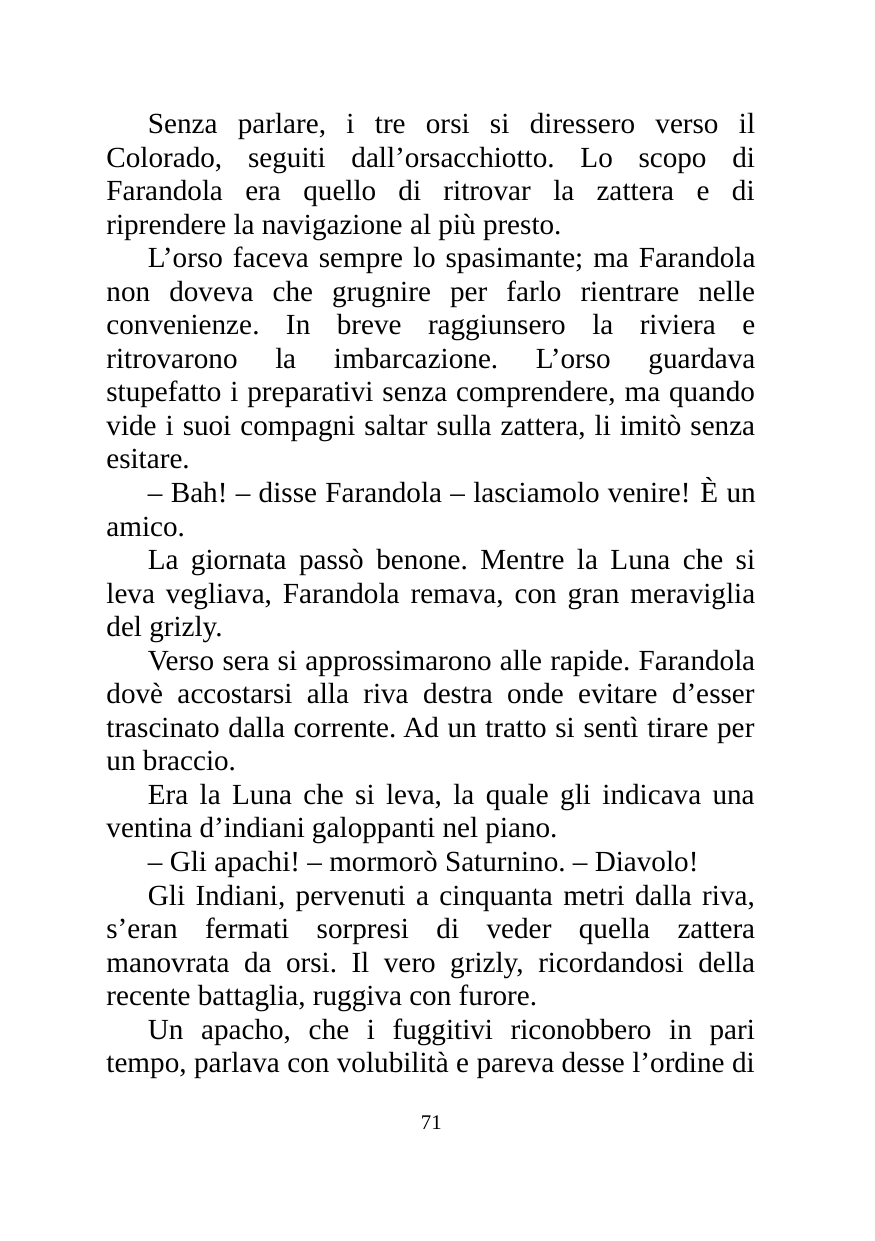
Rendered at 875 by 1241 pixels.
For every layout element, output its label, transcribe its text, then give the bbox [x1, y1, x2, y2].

text Gli Indiani, pervenuti a cinquanta metri dalla riva, s’eran fermati sorpresi di veder quella zattera manovrata da orsi. Il vero grizly, ricordandosi della recente battaglia, ruggiva con furore. [106, 878, 756, 1012]
text La giornata passò benone. Mentre la Luna che si leva vegliava, Farandola remava, con gran meraviglia del grizly. [106, 542, 756, 643]
text Era la Luna che si leva, la quale gli indicava una ventina d’indiani galoppanti nel piano. [106, 777, 756, 844]
text Un apacho, che i fuggitivi riconobbero in pari tempo, parlava con volubilità e pareva desse l’ordine di [106, 1012, 756, 1079]
text L’orso faceva sempre lo spasimante; ma Farandola non doveva che grugnire per farlo rientrare nelle convenienze. In breve raggiunsero la riviera e ritrovarono la imbarcazione. L’orso guardava stupefatto i preparativi senza comprendere, ma quando vide i suoi compagni saltar sulla zattera, li imitò senza esitare. [106, 240, 756, 475]
text – Gli apachi! – mormorò Saturnino. – Diavolo! [106, 844, 756, 878]
text – Bah! – disse Farandola – lasciamolo venire! È un amico. [106, 475, 756, 542]
text Verso sera si approssimarono alle rapide. Farandola dovè accostarsi alla riva destra onde evitare d’esser trascinato dalla corrente. Ad un tratto si sentì tirare per un braccio. [106, 643, 756, 777]
text Senza parlare, i tre orsi si diressero verso il Colorado, seguiti dall’orsacchiotto. Lo scopo di Farandola era quello di ritrovar la zattera e di riprendere la navigazione al più presto. [106, 106, 756, 240]
